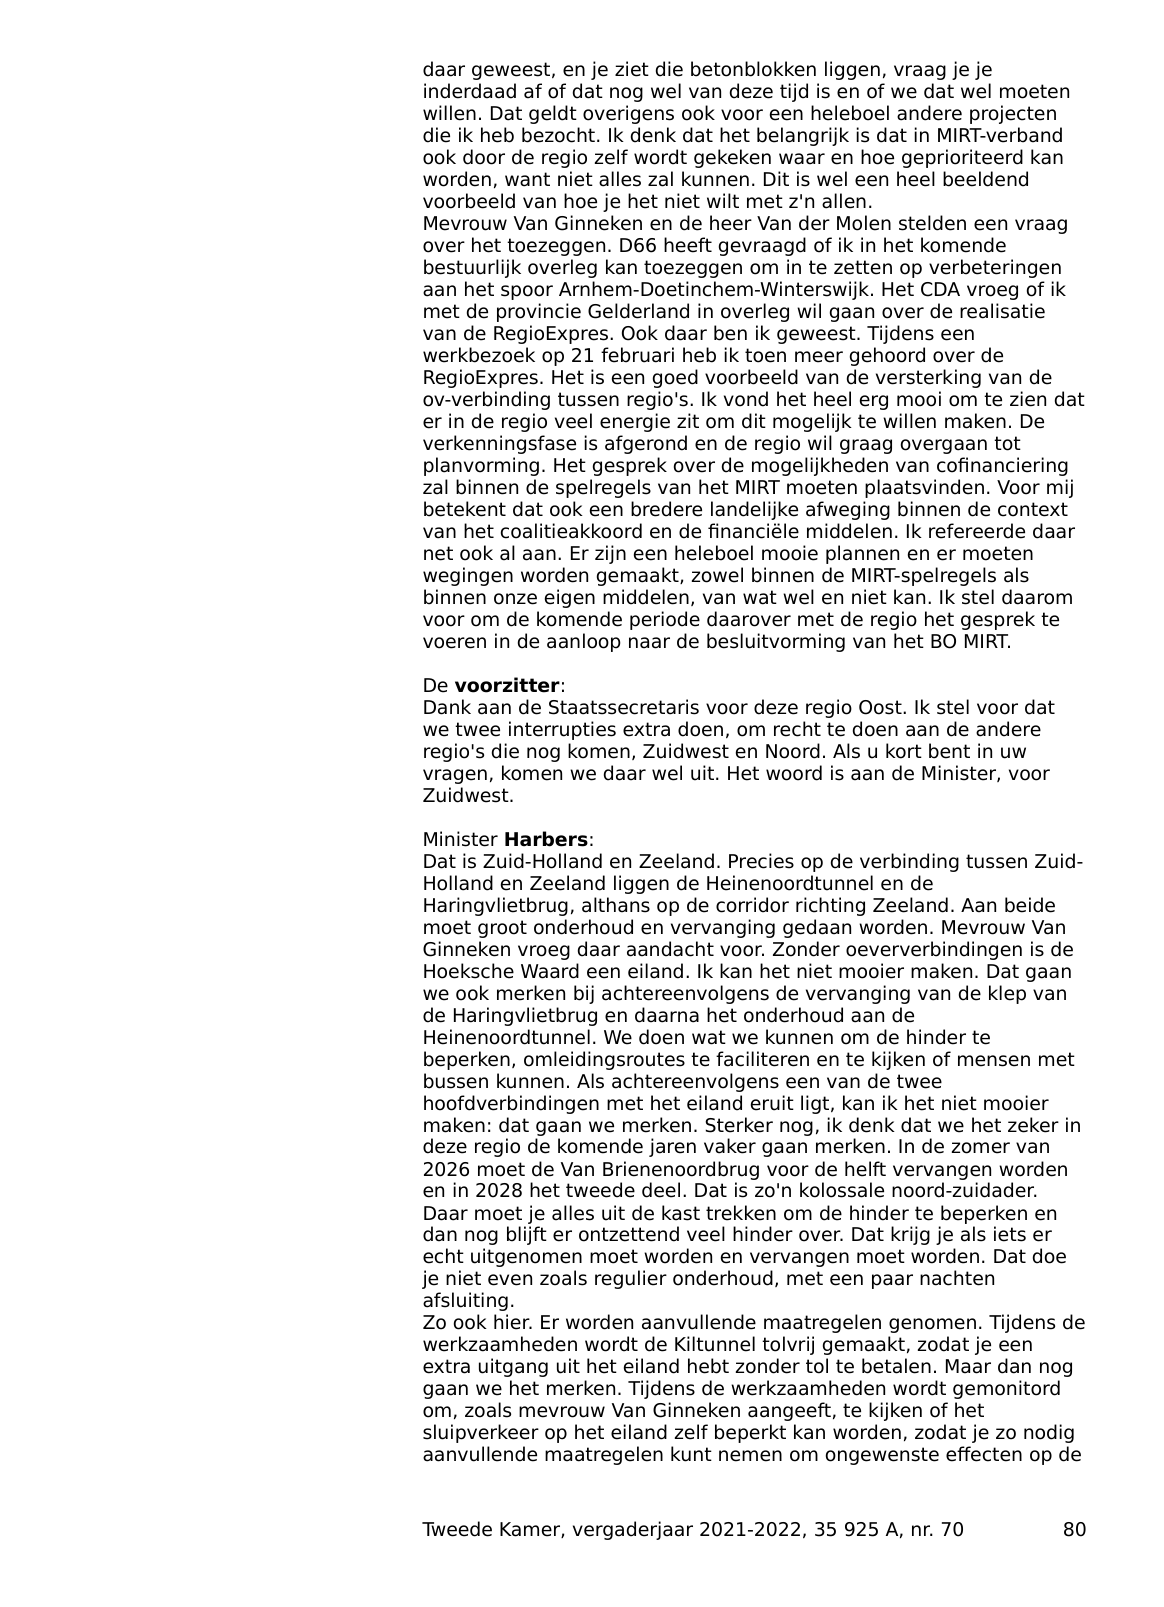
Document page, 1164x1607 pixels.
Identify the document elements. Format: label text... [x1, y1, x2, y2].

text Zo ook hier. Er worden aanvullende maatregelen genomen. Tijdens de werkzaamheden wordt de Kiltunnel tolvrij gemaakt, zodat je een extra uitgang uit het eiland hebt zonder tol te betalen. Maar dan nog gaan we het merken. Tijdens de werkzaamheden wordt gemonitord om, zoals mevrouw Van Ginneken aangeeft, te kijken of het sluipverkeer op het eiland zelf beperkt kan worden, zodat je zo nodig aanvullende maatregelen kunt nemen om ongewenste effecten op de [422, 1312, 1087, 1466]
text Dank aan de Staatssecretaris voor deze regio Oost. Ik stel voor dat we twee interrupties extra doen, om recht te doen aan de andere regio's die nog komen, Zuidwest en Noord. Als u kort bent in uw vragen, komen we daar wel uit. Het woord is aan de Minister, voor Zuidwest. [422, 697, 1087, 807]
text Minister Harbers: [422, 829, 1087, 851]
text Mevrouw Van Ginneken en de heer Van der Molen stelden een vraag over het toezeggen. D66 heeft gevraagd of ik in het komende bestuurlijk overleg kan toezeggen om in te zetten op verbeteringen aan het spoor Arnhem-Doetinchem-Winterswijk. Het CDA vroeg of ik met de provincie Gelderland in overleg wil gaan over de realisatie van de RegioExpres. Ook daar ben ik geweest. Tijdens een werkbezoek op 21 februari heb ik toen meer gehoord over de RegioExpres. Het is een goed voorbeeld van de versterking van de ov-verbinding tussen regio's. Ik vond het heel erg mooi om te zien dat er in de regio veel energie zit om dit mogelijk te willen maken. De verkenningsfase is afgerond en de regio wil graag overgaan tot planvorming. Het gesprek over de mogelijkheden van cofinanciering zal binnen de spelregels van het MIRT moeten plaatsvinden. Voor mij betekent dat ook een bredere landelijke afweging binnen de context van het coalitieakkoord en de financiële middelen. Ik refereerde daar net ook al aan. Er zijn een heleboel mooie plannen en er moeten wegingen worden gemaakt, zowel binnen de MIRT-spelregels als binnen onze eigen middelen, van wat wel en niet kan. Ik stel daarom voor om de komende periode daarover met de regio het gesprek te voeren in de aanloop naar de besluitvorming van het BO MIRT. [422, 213, 1087, 652]
text De voorzitter: [422, 675, 1087, 697]
text daar geweest, en je ziet die betonblokken liggen, vraag je je inderdaad af of dat nog wel van deze tijd is en of we dat wel moeten willen. Dat geldt overigens ook voor een heleboel andere projecten die ik heb bezocht. Ik denk dat het belangrijk is dat in MIRT-verband ook door de regio zelf wordt gekeken waar en hoe geprioriteerd kan worden, want niet alles zal kunnen. Dit is wel een heel beeldend voorbeeld van hoe je het niet wilt met z'n allen. [422, 59, 1087, 213]
text Dat is Zuid-Holland en Zeeland. Precies op de verbinding tussen Zuid-Holland en Zeeland liggen de Heinenoordtunnel en de Haringvlietbrug, althans op de corridor richting Zeeland. Aan beide moet groot onderhoud en vervanging gedaan worden. Mevrouw Van Ginneken vroeg daar aandacht voor. Zonder oeververbindingen is de Hoeksche Waard een eiland. Ik kan het niet mooier maken. Dat gaan we ook merken bij achtereenvolgens de vervanging van de klep van de Haringvlietbrug en daarna het onderhoud aan de Heinenoordtunnel. We doen wat we kunnen om de hinder te beperken, omleidingsroutes te faciliteren en te kijken of mensen met bussen kunnen. Als achtereenvolgens een van de twee hoofdverbindingen met het eiland eruit ligt, kan ik het niet mooier maken: dat gaan we merken. Sterker nog, ik denk dat we het zeker in deze regio de komende jaren vaker gaan merken. In de zomer van 2026 moet de Van Brienenoordbrug voor de helft vervangen worden en in 2028 het tweede deel. Dat is zo'n kolossale noord-zuidader. Daar moet je alles uit de kast trekken om de hinder te beperken en dan nog blijft er ontzettend veel hinder over. Dat krijg je als iets er echt uitgenomen moet worden en vervangen moet worden. Dat doe je niet even zoals regulier onderhoud, met een paar nachten afsluiting. [422, 851, 1087, 1312]
